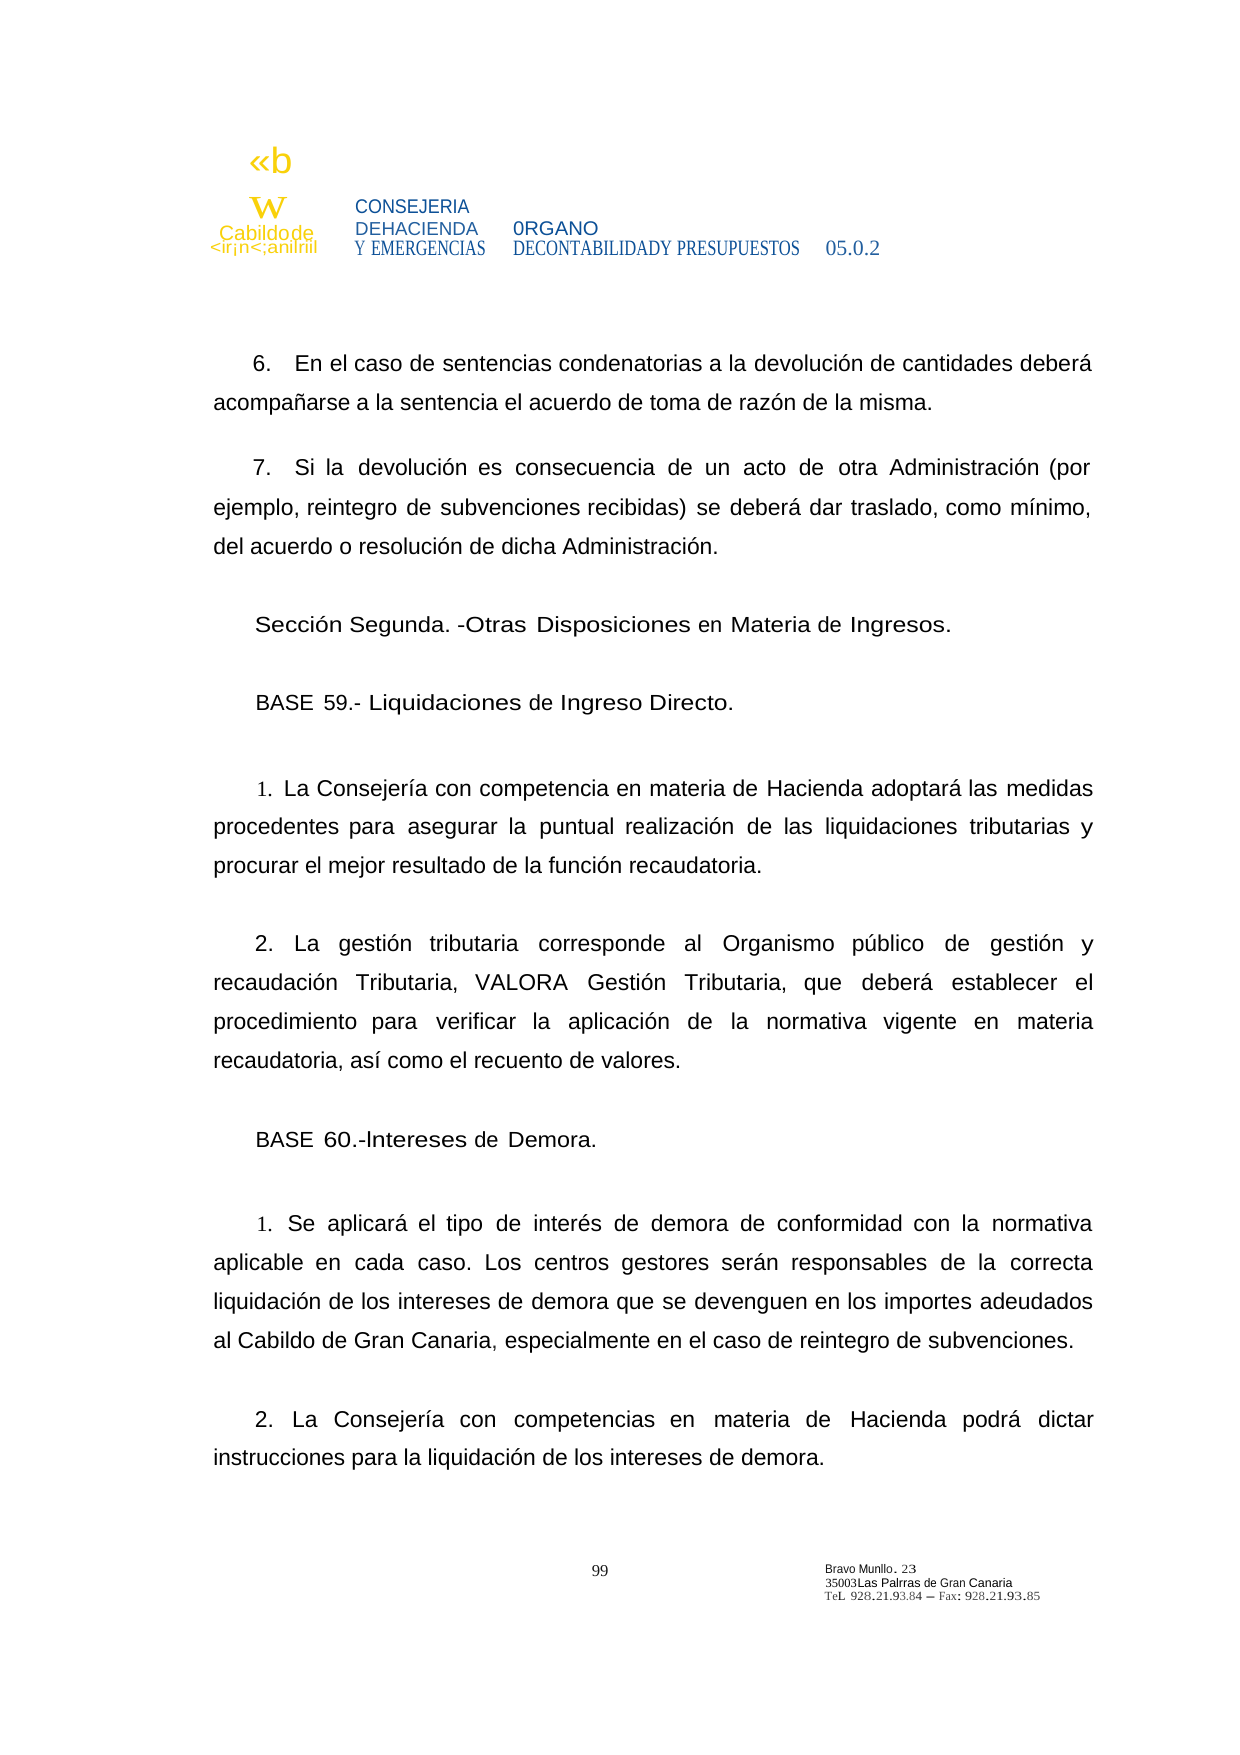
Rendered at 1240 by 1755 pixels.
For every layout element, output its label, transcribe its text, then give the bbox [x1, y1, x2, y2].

text 7. Si la devolución es consecuencia de un acto de otra Administración (por ejemplo, reintegro de subvenciones recibidas) se deberá dar traslado, como mínimo, del acuerdo o resolución de dicha Administración. [213, 454, 1091, 559]
text 1. La Consejería con competencia en materia de Hacienda adoptará las medidas procedentes para asegurar la puntual realización de las liquidaciones tributarias y procurar el mejor resultado de la función recaudatoria. [213, 774, 1094, 878]
text TeL 928.21.93.84 - Fax: 928.21.93.85 [824, 1590, 1240, 1603]
text BASE 60.-lntereses de Demora. [255, 1127, 1240, 1152]
text 2. La gestión tributaria corresponde al Organismo público de gestión y recaudación Tributaria, VALORA Gestión Tributaria, que deberá establecer el procedimiento para verificar la aplicación de la normativa vigente en materia recaudatoria, así como el recuento de valores. [213, 930, 1094, 1073]
text 2. La Consejería con competencias en materia de Hacienda podrá dictar instrucciones para la liquidación de los intereses de demora. [213, 1394, 1094, 1471]
text 99 Bravo Munllo. 23 [592, 1561, 1240, 1578]
text Sección Segunda. -Otras Disposiciones en Materia de Ingresos. BASE 59.- Liquidaciones de Ingreso Directo. [254, 612, 952, 714]
text 1. Se aplicará el tipo de interés de demora de conformidad con la normativa aplicable en cada caso. Los centros gestores serán responsables de la correcta liquidación de los intereses de demora que se devenguen en los importes adeudados al Cabildo de Gran Canaria, especialmente en el caso de reintegro de subvenciones. [213, 1210, 1093, 1353]
text 35003Las Palrras de Gran Canaria [825, 1578, 1240, 1590]
text 6. En el caso de sentencias condenatorias a la devolución de cantidades deberá acompañarse a la sentencia el acuerdo de toma de razón de la misma. [213, 350, 1092, 415]
